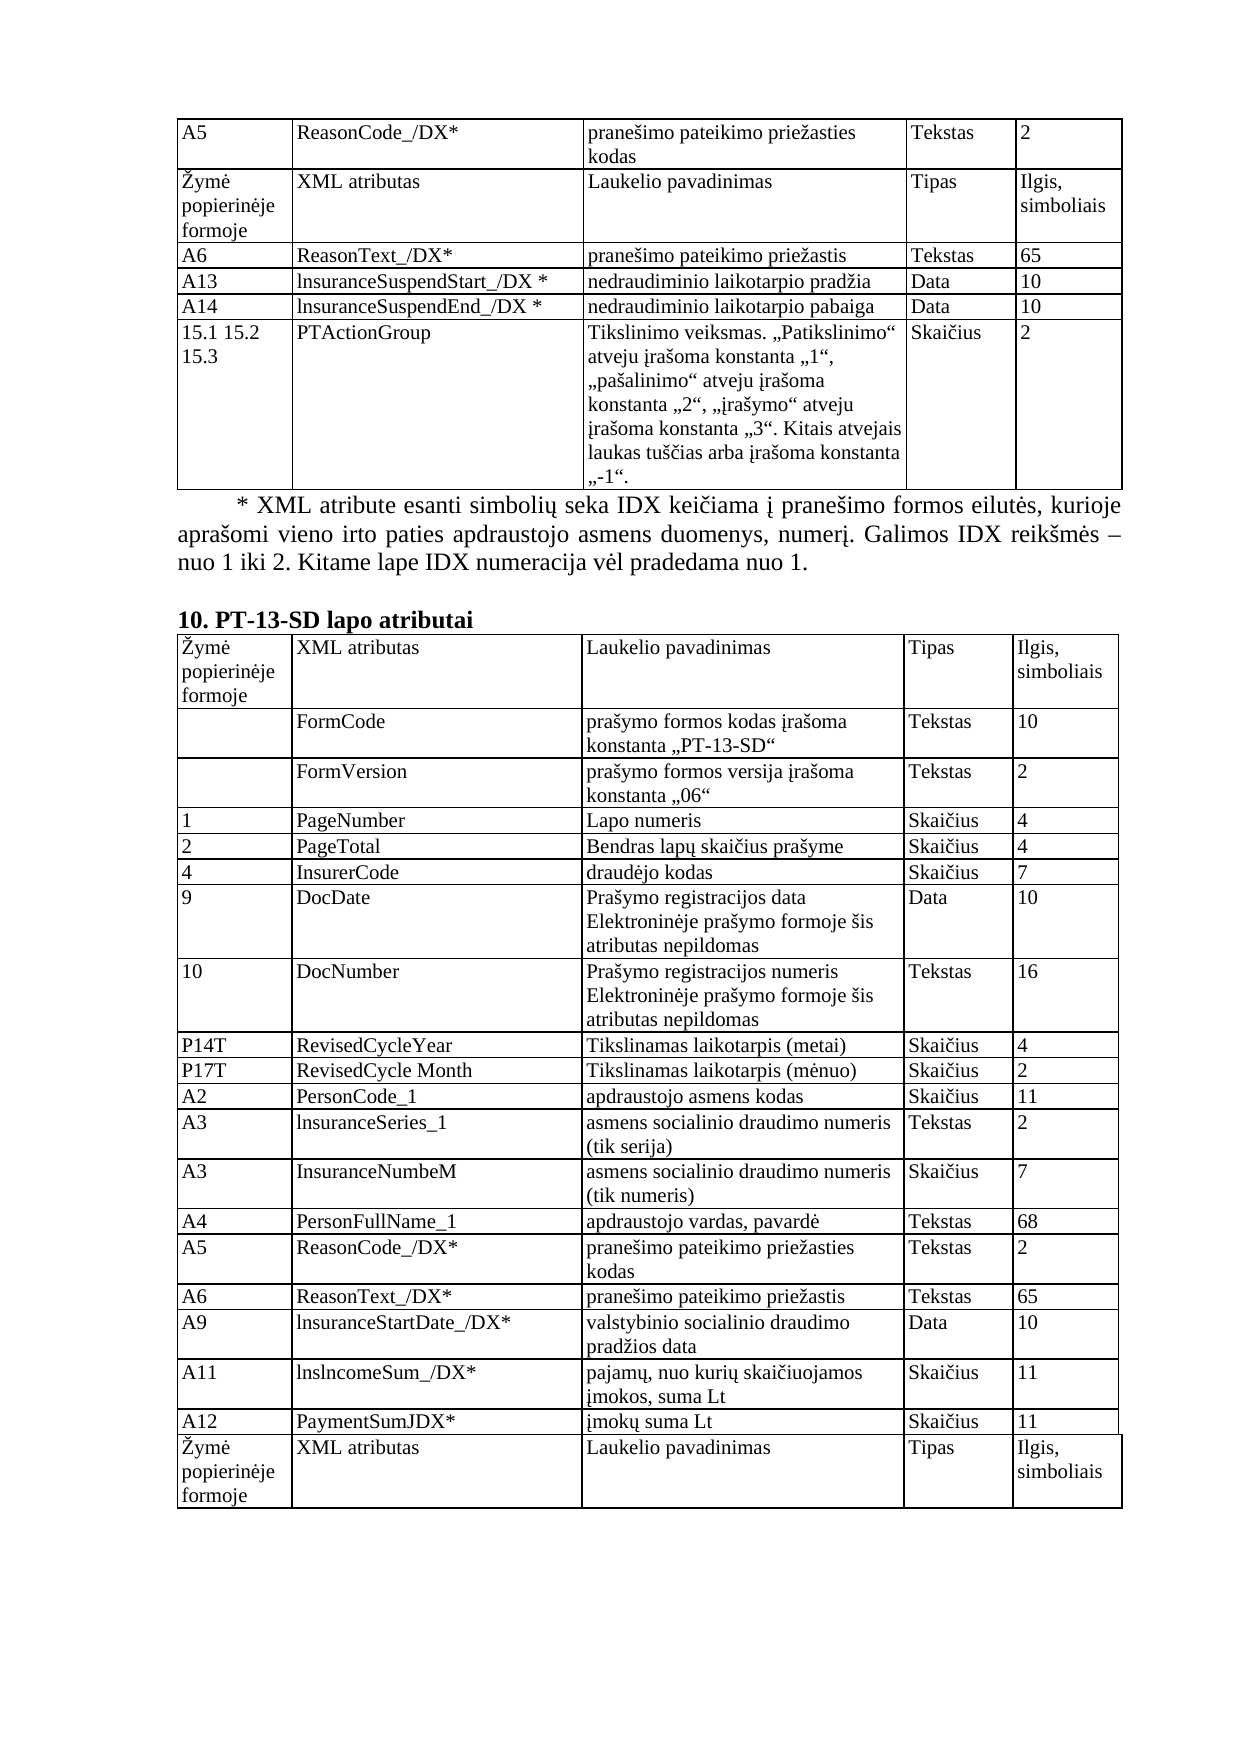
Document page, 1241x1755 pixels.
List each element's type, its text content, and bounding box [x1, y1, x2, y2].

table_cell PersonFullName_1 [293, 1209, 581, 1233]
table_cell 2 [178, 834, 291, 858]
table_cell Tipas [907, 170, 1015, 242]
table_cell Tikslinamas laikotarpis (mėnuo) [583, 1058, 903, 1082]
table_cell 7 [1014, 860, 1118, 884]
table_cell A3 [178, 1110, 291, 1158]
table_cell lnslncomeSum_/DX* [293, 1360, 581, 1408]
table_cell Tikslinimo veiksmas. „Patikslinimo“ atveju įrašoma konstanta „1“, „pašalinimo“ atveju įrašoma konstanta „2“, „įrašymo“ atveju įrašoma konstanta „3“. Kitais atvejais laukas tuščias arba įrašoma konstanta „-1“. [584, 320, 906, 488]
table_cell 9 [178, 885, 291, 957]
table_cell lnsuranceSuspendEnd_/DX * [293, 295, 583, 318]
table_cell DocDate [293, 885, 581, 957]
table_cell 2 [1014, 1235, 1118, 1283]
table_cell 68 [1014, 1209, 1118, 1233]
table_cell 4 [1014, 808, 1118, 832]
table_cell [178, 709, 291, 757]
table_cell A6 [178, 1285, 291, 1308]
table_header Ilgis, simboliais [1014, 635, 1118, 707]
table_cell 16 [1014, 959, 1118, 1031]
table_cell 15.1 15.2 15.3 [178, 320, 292, 488]
table_cell 4 [1014, 1033, 1118, 1057]
table_cell InsurerCode [293, 860, 581, 884]
table_cell prašymo formos kodas įrašoma konstanta „PT-13-SD“ [583, 709, 903, 757]
table_cell P14T [178, 1033, 291, 1057]
table_cell pranešimo pateikimo priežastis [583, 1285, 903, 1308]
table_cell PageNumber [293, 808, 581, 832]
table_cell Lapo numeris [583, 808, 903, 832]
table_cell A3 [178, 1160, 291, 1207]
table_cell 2 [1014, 759, 1118, 807]
table_cell asmens socialinio draudimo numeris (tik numeris) [583, 1160, 903, 1207]
table_header Tipas [905, 635, 1012, 707]
table_cell Data [905, 1310, 1012, 1358]
table_cell Skaičius [905, 1058, 1012, 1082]
table_cell DocNumber [293, 959, 581, 1031]
table_cell Tekstas [905, 959, 1012, 1031]
table_cell PersonCode_1 [293, 1084, 581, 1108]
table_cell A13 [178, 269, 292, 293]
table_cell RevisedCycle Month [293, 1058, 581, 1082]
table_cell A9 [178, 1310, 291, 1358]
table_cell Skaičius [905, 1160, 1012, 1207]
table_cell Skaičius [907, 320, 1015, 488]
table_cell Laukelio pavadinimas [584, 170, 906, 242]
table_cell A11 [178, 1360, 291, 1408]
table_cell A4 [178, 1209, 291, 1233]
table_cell valstybinio socialinio draudimo pradžios data [583, 1310, 903, 1358]
table_cell PageTotal [293, 834, 581, 858]
table_cell 11 [1014, 1084, 1118, 1108]
table_cell Skaičius [905, 1084, 1012, 1108]
table_cell 10 [1017, 295, 1121, 318]
table_cell A14 [178, 295, 292, 318]
table_cell 10 [178, 959, 291, 1031]
table_cell 2 [1014, 1110, 1118, 1158]
table_cell A2 [178, 1084, 291, 1108]
table_cell Laukelio pavadinimas [583, 1435, 903, 1507]
text 10. PT-13-SD lapo atributai [177, 605, 1122, 634]
table_cell Ilgis, simboliais [1014, 1435, 1121, 1507]
table_cell Data [905, 885, 1012, 957]
table_cell Tekstas [905, 1235, 1012, 1283]
table_cell ReasonCode_/DX* [293, 120, 583, 168]
table_cell 11 [1014, 1410, 1118, 1433]
table_cell nedraudiminio laikotarpio pradžia [584, 269, 906, 293]
table_cell Bendras lapų skaičius prašyme [583, 834, 903, 858]
table_cell asmens socialinio draudimo numeris (tik serija) [583, 1110, 903, 1158]
table_cell 65 [1014, 1285, 1118, 1308]
table_cell Žymė popierinėje formoje [178, 1435, 291, 1507]
table_cell FormVersion [293, 759, 581, 807]
table_cell A5 [178, 120, 292, 168]
table_header Laukelio pavadinimas [583, 635, 903, 707]
table_cell A12 [178, 1410, 291, 1433]
table_cell pajamų, nuo kurių skaičiuojamos įmokos, suma Lt [583, 1360, 903, 1408]
table_cell Skaičius [905, 1033, 1012, 1057]
table_cell apdraustojo vardas, pavardė [583, 1209, 903, 1233]
table_cell draudėjo kodas [583, 860, 903, 884]
table_cell ReasonText_/DX* [293, 1285, 581, 1308]
table_cell Data [907, 269, 1015, 293]
table_cell Tekstas [905, 1110, 1012, 1158]
table_cell Prašymo registracijos data Elektroninėje prašymo formoje šis atributas nepildomas [583, 885, 903, 957]
text * XML atribute esanti simbolių seka IDX keičiama į pranešimo formos eilutės, kurioje aprašomi vieno irto paties apdraustojo asmens duomenys, numerį. Galimos IDX reikšmės – nuo 1 iki 2. Kitame lape IDX numeracija vėl pradedama nuo 1. [177, 490, 1122, 576]
table_cell apdraustojo asmens kodas [583, 1084, 903, 1108]
table_cell prašymo formos versija įrašoma konstanta „06“ [583, 759, 903, 807]
table_cell Skaičius [905, 1360, 1012, 1408]
table_cell lnsuranceSeries_1 [293, 1110, 581, 1158]
table_cell InsuranceNumbeM [293, 1160, 581, 1207]
table_cell pranešimo pateikimo priežastis [584, 243, 906, 267]
table_cell XML atributas [293, 1435, 581, 1507]
table_cell lnsuranceSuspendStart_/DX * [293, 269, 583, 293]
table_cell 11 [1014, 1360, 1118, 1408]
table_header Žymė popierinėje formoje [178, 635, 291, 707]
table_cell 2 [1017, 320, 1121, 488]
table_cell 2 [1014, 1058, 1118, 1082]
table_cell 10 [1014, 1310, 1118, 1358]
table_cell Tekstas [905, 709, 1012, 757]
table_cell 10 [1017, 269, 1121, 293]
table_cell Tekstas [907, 120, 1015, 168]
table_cell pranešimo pateikimo priežasties kodas [583, 1235, 903, 1283]
table_cell 7 [1014, 1160, 1118, 1207]
table_cell PaymentSumJDX* [293, 1410, 581, 1433]
table_cell Ilgis, simboliais [1017, 170, 1121, 242]
table_cell 10 [1014, 885, 1118, 957]
table_cell 2 [1017, 120, 1121, 168]
table_cell Tekstas [905, 1209, 1012, 1233]
table_cell XML atributas [293, 170, 583, 242]
table_cell Tekstas [905, 1285, 1012, 1308]
table_cell ReasonText_/DX* [293, 243, 583, 267]
table_cell lnsuranceStartDate_/DX* [293, 1310, 581, 1358]
table_cell A5 [178, 1235, 291, 1283]
table_cell FormCode [293, 709, 581, 757]
table_cell įmokų suma Lt [583, 1410, 903, 1433]
table_cell 65 [1017, 243, 1121, 267]
table_cell Tekstas [907, 243, 1015, 267]
table_header XML atributas [293, 635, 581, 707]
table_cell RevisedCycleYear [293, 1033, 581, 1057]
table_cell P17T [178, 1058, 291, 1082]
table_cell Prašymo registracijos numeris Elektroninėje prašymo formoje šis atributas nepildomas [583, 959, 903, 1031]
table_cell pranešimo pateikimo priežasties kodas [584, 120, 906, 168]
table_cell nedraudiminio laikotarpio pabaiga [584, 295, 906, 318]
table_cell 4 [1014, 834, 1118, 858]
table_cell PTActionGroup [293, 320, 583, 488]
table_cell [178, 759, 291, 807]
table_cell Tipas [905, 1435, 1012, 1507]
table_cell 4 [178, 860, 291, 884]
table_cell Data [907, 295, 1015, 318]
table_cell Tekstas [905, 759, 1012, 807]
table_cell Skaičius [905, 834, 1012, 858]
table_cell Skaičius [905, 1410, 1012, 1433]
table_cell A6 [178, 243, 292, 267]
table_cell Žymė popierinėje formoje [178, 170, 292, 242]
table_cell Skaičius [905, 808, 1012, 832]
table_cell ReasonCode_/DX* [293, 1235, 581, 1283]
table_cell Tikslinamas laikotarpis (metai) [583, 1033, 903, 1057]
table_cell Skaičius [905, 860, 1012, 884]
table_cell 1 [178, 808, 291, 832]
table_cell 10 [1014, 709, 1118, 757]
